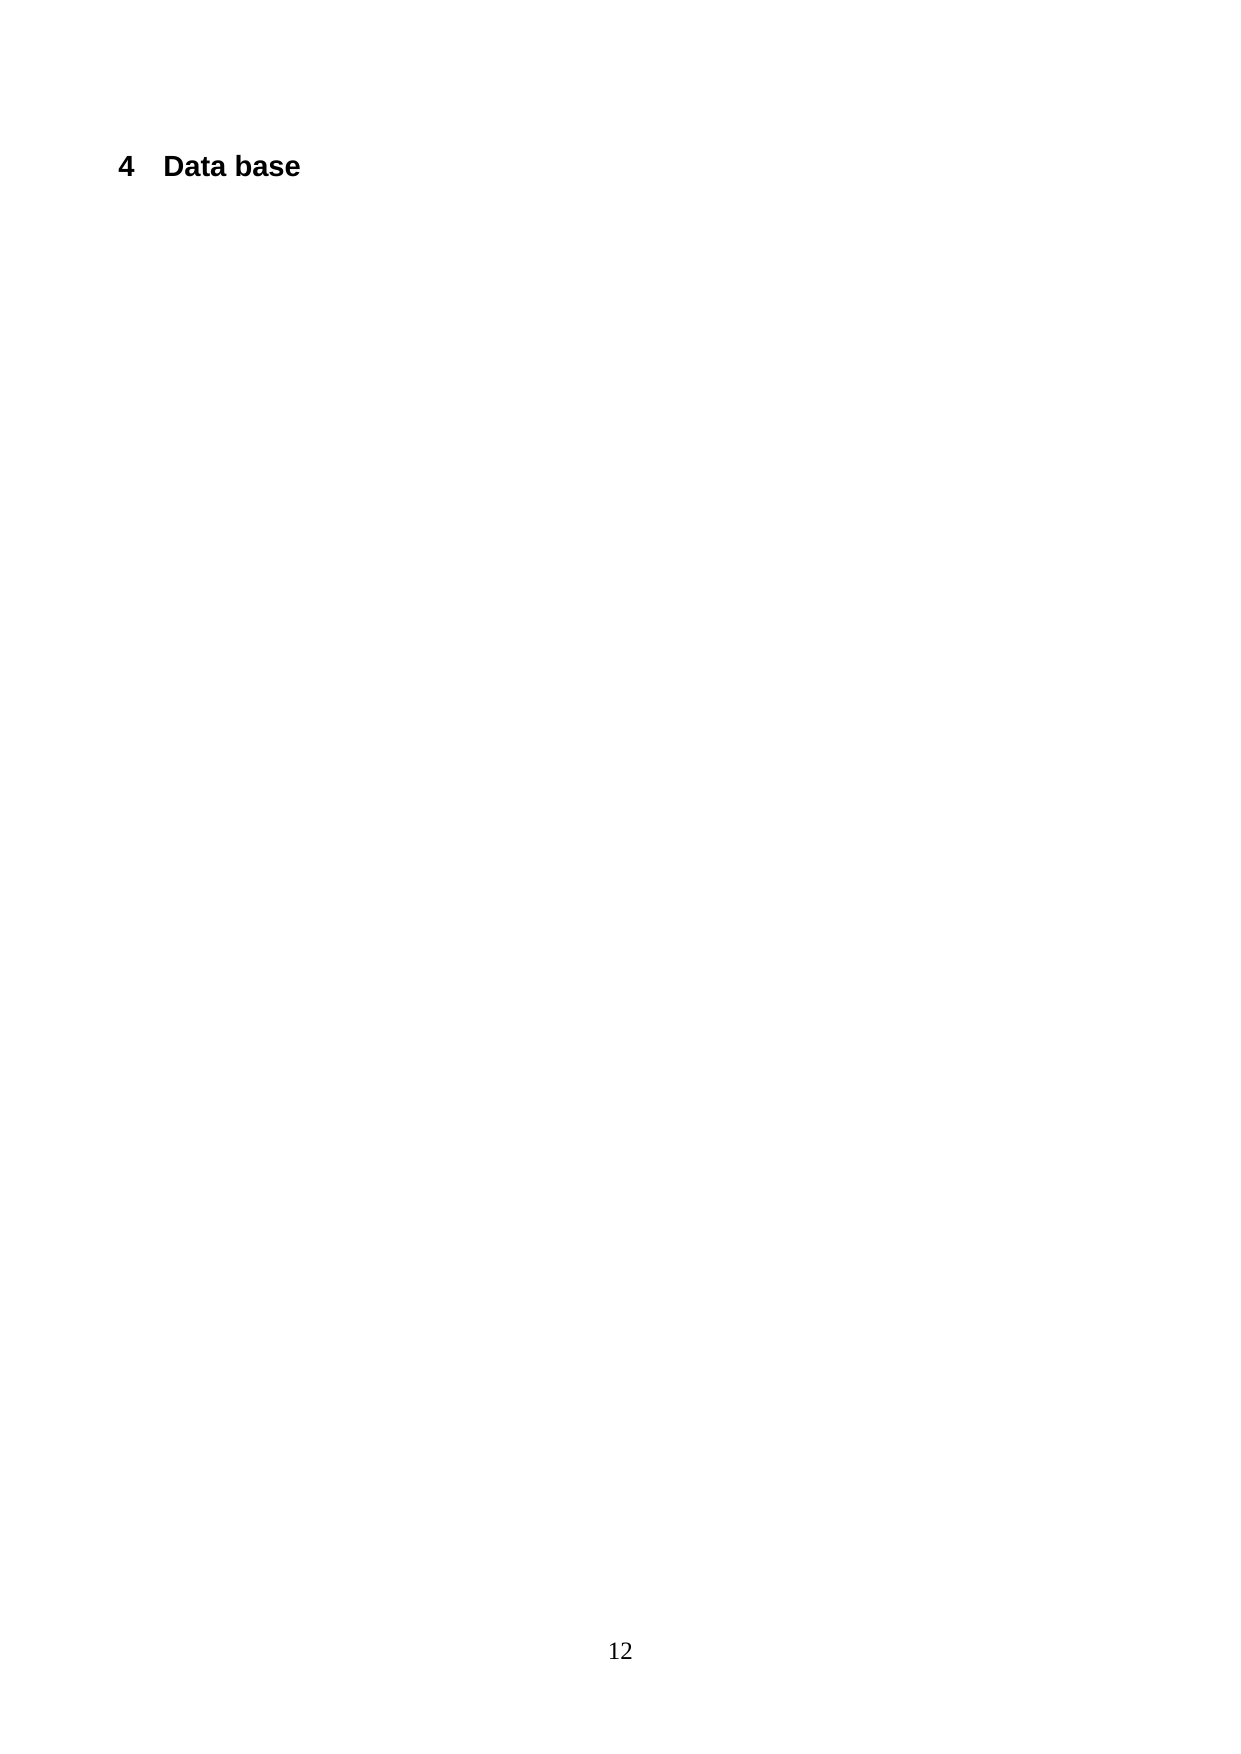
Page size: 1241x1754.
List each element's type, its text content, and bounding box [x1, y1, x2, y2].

subtitle Data base [118, 149, 1122, 183]
